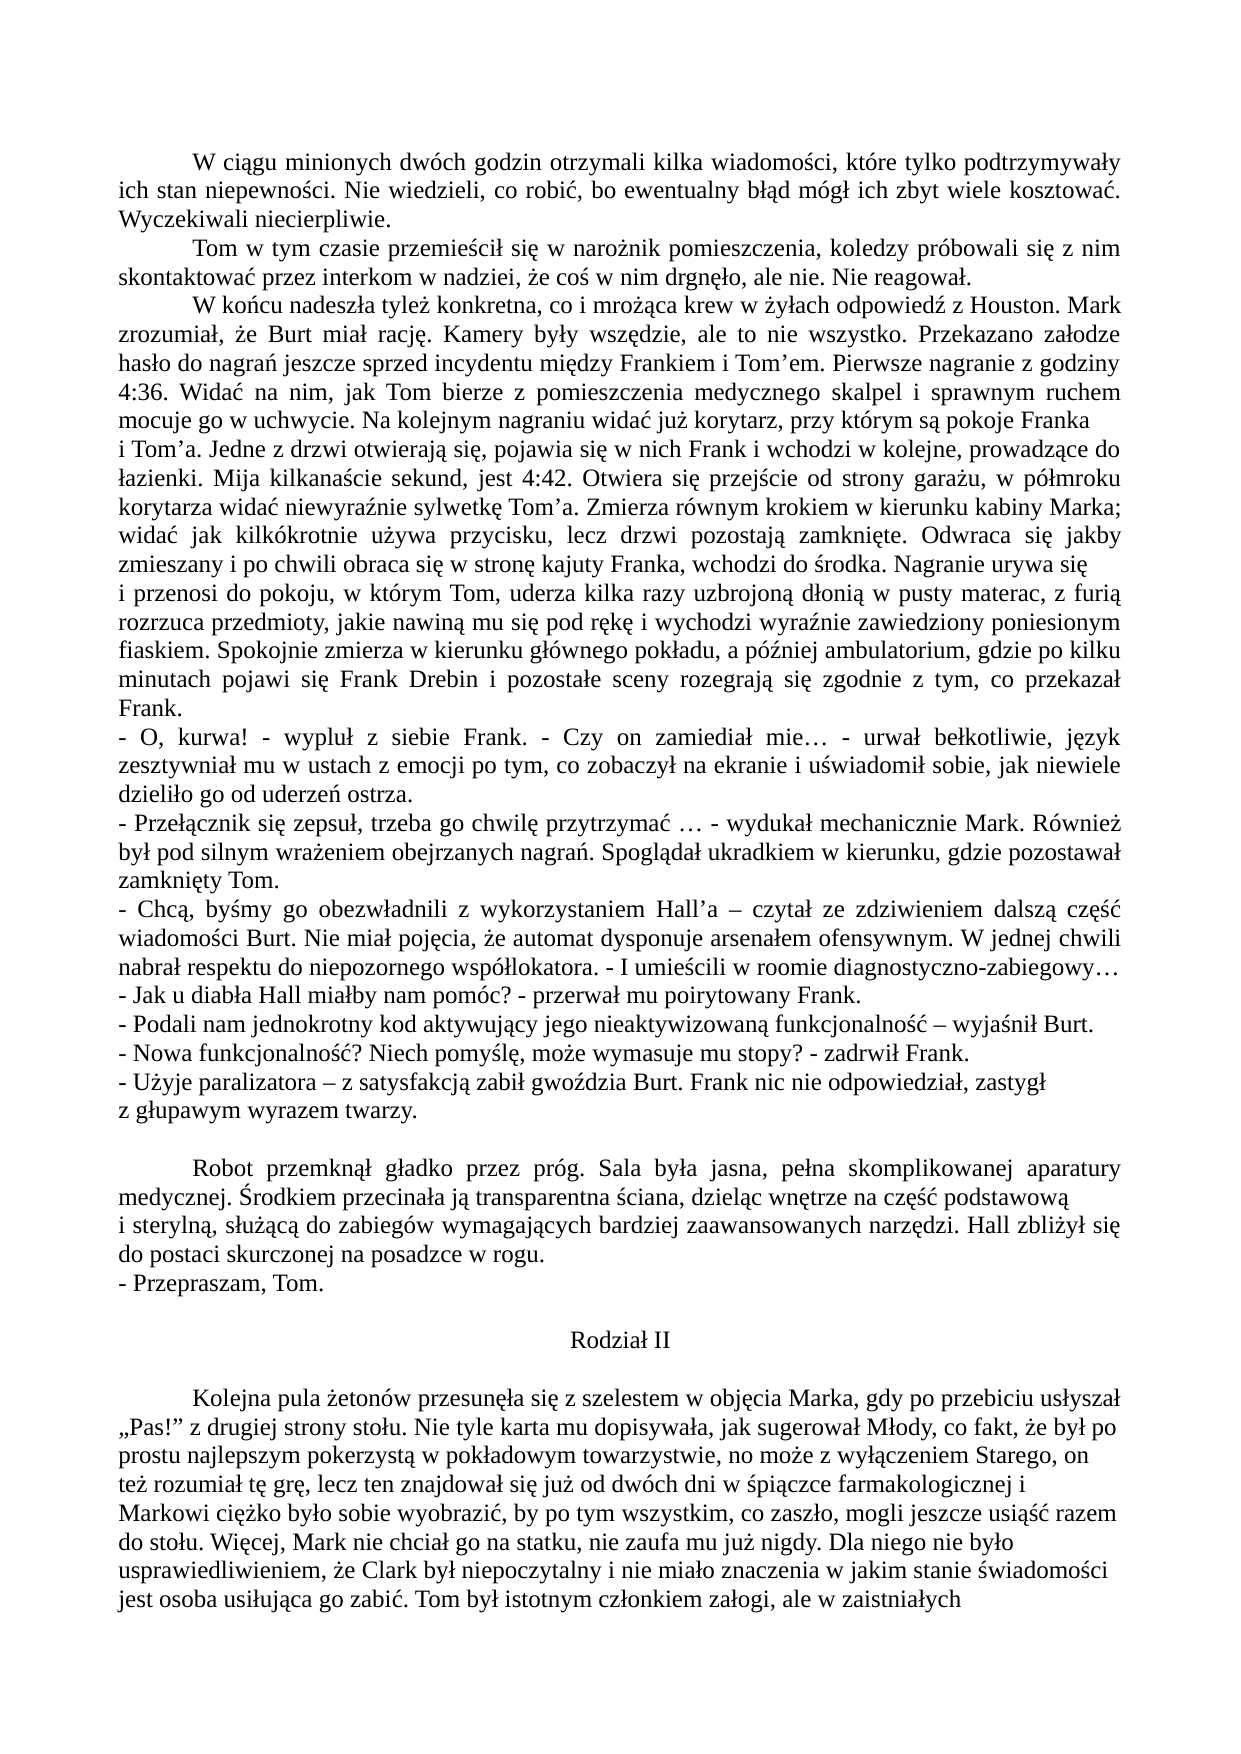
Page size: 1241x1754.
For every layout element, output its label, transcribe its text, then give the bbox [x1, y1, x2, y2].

text - Podali nam jednokrotny kod aktywujący jego nieaktywizowaną funkcjonalność – wyjaśnił Burt. [118, 1009, 1122, 1038]
text i przenosi do pokoju, w którym Tom, uderza kilka razy uzbrojoną dłonią w pusty materac, z furią rozrzuca przedmioty, jakie nawiną mu się pod rękę i wychodzi wyraźnie zawiedziony poniesionym fiaskiem. Spokojnie zmierza w kierunku głównego pokładu, a później ambulatorium, gdzie po kilku minutach pojawi się Frank Drebin i pozostałe sceny rozegrają się zgodnie z tym, co przekazał Frank. [118, 578, 1122, 722]
text - O, kurwa! - wypluł z siebie Frank. - Czy on zamiediał mie… - urwał bełkotliwie, język zesztywniał mu w ustach z emocji po tym, co zobaczył na ekranie i uświadomił sobie, jak niewiele dzieliło go od uderzeń ostrza. [118, 722, 1122, 808]
text Rodział II [118, 1326, 1122, 1354]
text Robot przemknął gładko przez próg. Sala była jasna, pełna skomplikowanej aparatury medycznej. Środkiem przecinała ją transparentna ściana, dzieląc wnętrze na część podstawową [118, 1153, 1122, 1211]
text Tom w tym czasie przemieścił się w narożnik pomieszczenia, koledzy próbowali się z nim skontaktować przez interkom w nadziei, że coś w nim drgnęło, ale nie. Nie reagował. [118, 233, 1122, 291]
text - Przepraszam, Tom. [118, 1268, 1122, 1297]
text i sterylną, służącą do zabiegów wymagających bardziej zaawansowanych narzędzi. Hall zbliżył się do postaci skurczonej na posadzce w rogu. [118, 1211, 1122, 1268]
text Kolejna pula żetonów przesunęła się z szelestem w objęcia Marka, gdy po przebiciu usłyszał „Pas!” z drugiej strony stołu. Nie tyle karta mu dopisywała, jak sugerował Młody, co fakt, że był po prostu najlepszym pokerzystą w pokładowym towarzystwie, no może z wyłączeniem Starego, on też rozumiał tę grę, lecz ten znajdował się już od dwóch dni w śpiączce farmakologicznej i Markowi ciężko było sobie wyobrazić, by po tym wszystkim, co zaszło, mogli jeszcze usiąść razem do stołu. Więcej, Mark nie chciał go na statku, nie zaufa mu już nigdy. Dla niego nie było usprawiedliwieniem, że Clark był niepoczytalny i nie miało znaczenia w jakim stanie świadomości jest osoba usiłująca go zabić. Tom był istotnym członkiem załogi, ale w zaistniałych [118, 1383, 1122, 1613]
text z głupawym wyrazem twarzy. [118, 1096, 1122, 1124]
text i Tom’a. Jedne z drzwi otwierają się, pojawia się w nich Frank i wchodzi w kolejne, prowadzące do łazienki. Mija kilkanaście sekund, jest 4:42. Otwiera się przejście od strony garażu, w półmroku korytarza widać niewyraźnie sylwetkę Tom’a. Zmierza równym krokiem w kierunku kabiny Marka; widać jak kilkókrotnie używa przycisku, lecz drzwi pozostają zamknięte. Odwraca się jakby zmieszany i po chwili obraca się w stronę kajuty Franka, wchodzi do środka. Nagranie urywa się [118, 434, 1122, 578]
text - Chcą, byśmy go obezwładnili z wykorzystaniem Hall’a – czytał ze zdziwieniem dalszą część wiadomości Burt. Nie miał pojęcia, że automat dysponuje arsenałem ofensywnym. W jednej chwili nabrał respektu do niepozornego współlokatora. - I umieścili w roomie diagnostyczno-zabiegowy… [118, 894, 1122, 981]
text W ciągu minionych dwóch godzin otrzymali kilka wiadomości, które tylko podtrzymywały ich stan niepewności. Nie wiedzieli, co robić, bo ewentualny błąd mógł ich zbyt wiele kosztować. Wyczekiwali niecierpliwie. [118, 147, 1122, 233]
text - Jak u diabła Hall miałby nam pomóc? - przerwał mu poirytowany Frank. [118, 981, 1122, 1009]
text W końcu nadeszła tyleż konkretna, co i mrożąca krew w żyłach odpowiedź z Houston. Mark zrozumiał, że Burt miał rację. Kamery były wszędzie, ale to nie wszystko. Przekazano załodze hasło do nagrań jeszcze sprzed incydentu między Frankiem i Tom’em. Pierwsze nagranie z godziny 4:36. Widać na nim, jak Tom bierze z pomieszczenia medycznego skalpel i sprawnym ruchem mocuje go w uchwycie. Na kolejnym nagraniu widać już korytarz, przy którym są pokoje Franka [118, 291, 1122, 434]
text - Użyje paralizatora – z satysfakcją zabił gwoździa Burt. Frank nic nie odpowiedział, zastygł [118, 1067, 1122, 1096]
text - Przełącznik się zepsuł, trzeba go chwilę przytrzymać … - wydukał mechanicznie Mark. Również był pod silnym wrażeniem obejrzanych nagrań. Spoglądał ukradkiem w kierunku, gdzie pozostawał zamknięty Tom. [118, 808, 1122, 894]
text - Nowa funkcjonalność? Niech pomyślę, może wymasuje mu stopy? - zadrwił Frank. [118, 1038, 1122, 1067]
